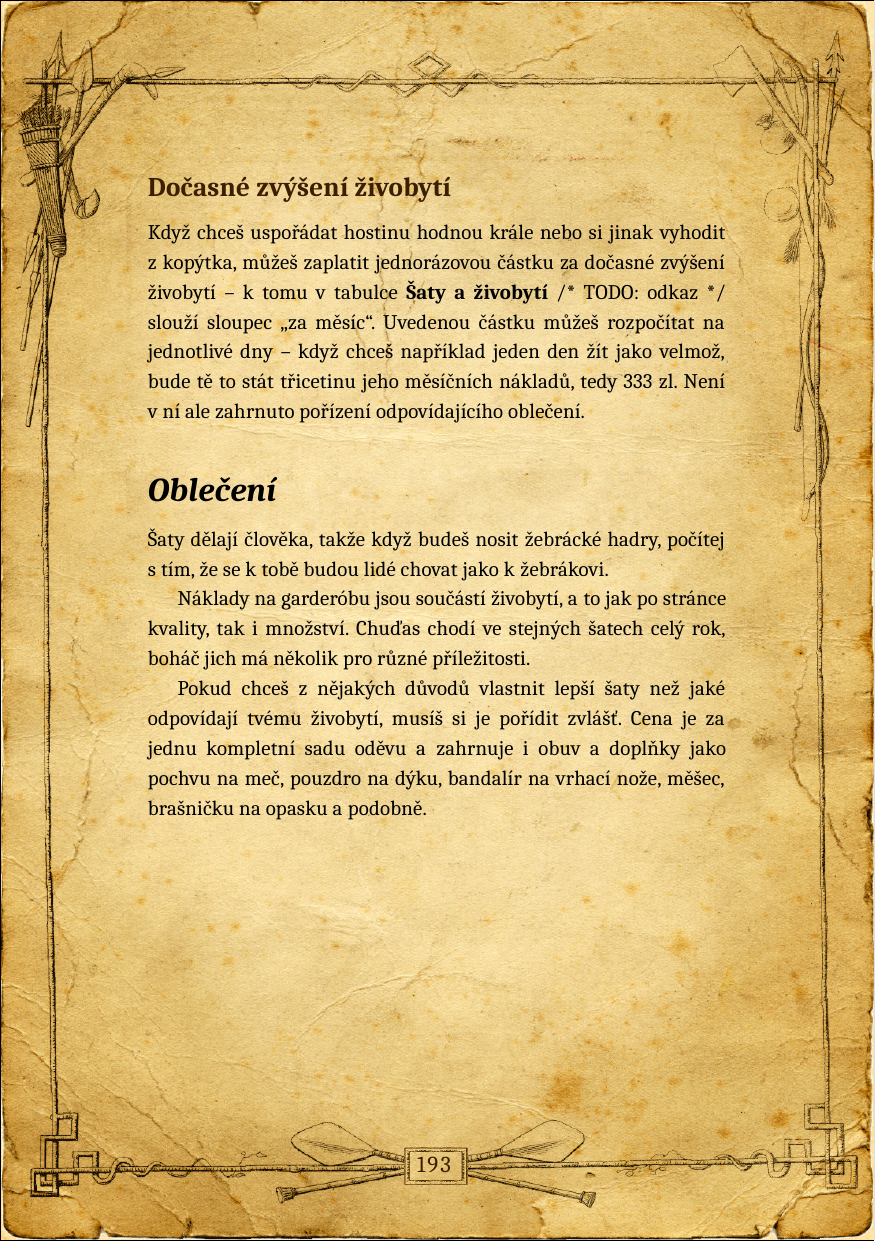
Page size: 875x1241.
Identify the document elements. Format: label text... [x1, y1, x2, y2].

subtitle Oblečení [148, 471, 726, 509]
text Když chceš uspořádat hostinu hodnou krále nebo si jinak vyhodit z⁠ kopýtka, můžeš zaplatit jednorázovou částku za dočasné zvýšení živobytí – k⁠ tomu v⁠ tabulce Šaty a⁠ živobytí /* TODO: odkaz */ slouží sloupec „za měsíc“. Uvedenou částku můžeš rozpočítat na jednotlivé dny – když chceš například jeden den žít jako velmož, bude tě to stát třicetinu jeho měsíčních nákladů, tedy 333 zl. Není v⁠ ní ale zahrnuto pořízení odpovídajícího oblečení. [148, 221, 726, 424]
subtitle Dočasné zvýšení živobytí [148, 172, 726, 203]
picture [1, 1, 874, 1240]
text Šaty dělají člověka, takže když budeš nosit žebrácké hadry, počítej s⁠ tím, že se k⁠ tobě budou lidé chovat jako k⁠ žebrákovi. Náklady na garderóbu jsou součástí živobytí, a⁠ to jak po stránce kvality, tak i⁠ množství. Chuďas chodí ve stejných šatech celý rok, boháč jich má několik pro různé příležitosti. Pokud chceš z⁠ nějakých důvodů vlastnit lepší šaty než jaké odpovídají tvému živobytí, musíš si je pořídit zvlášť. Cena je za jednu kompletní sadu oděvu a⁠ zahrnuje i⁠ obuv a⁠ doplňky jako pochvu na meč, pouzdro na dýku, bandalír na vrhací nože, měšec, brašničku na opasku a⁠ podobně. [148, 527, 726, 820]
